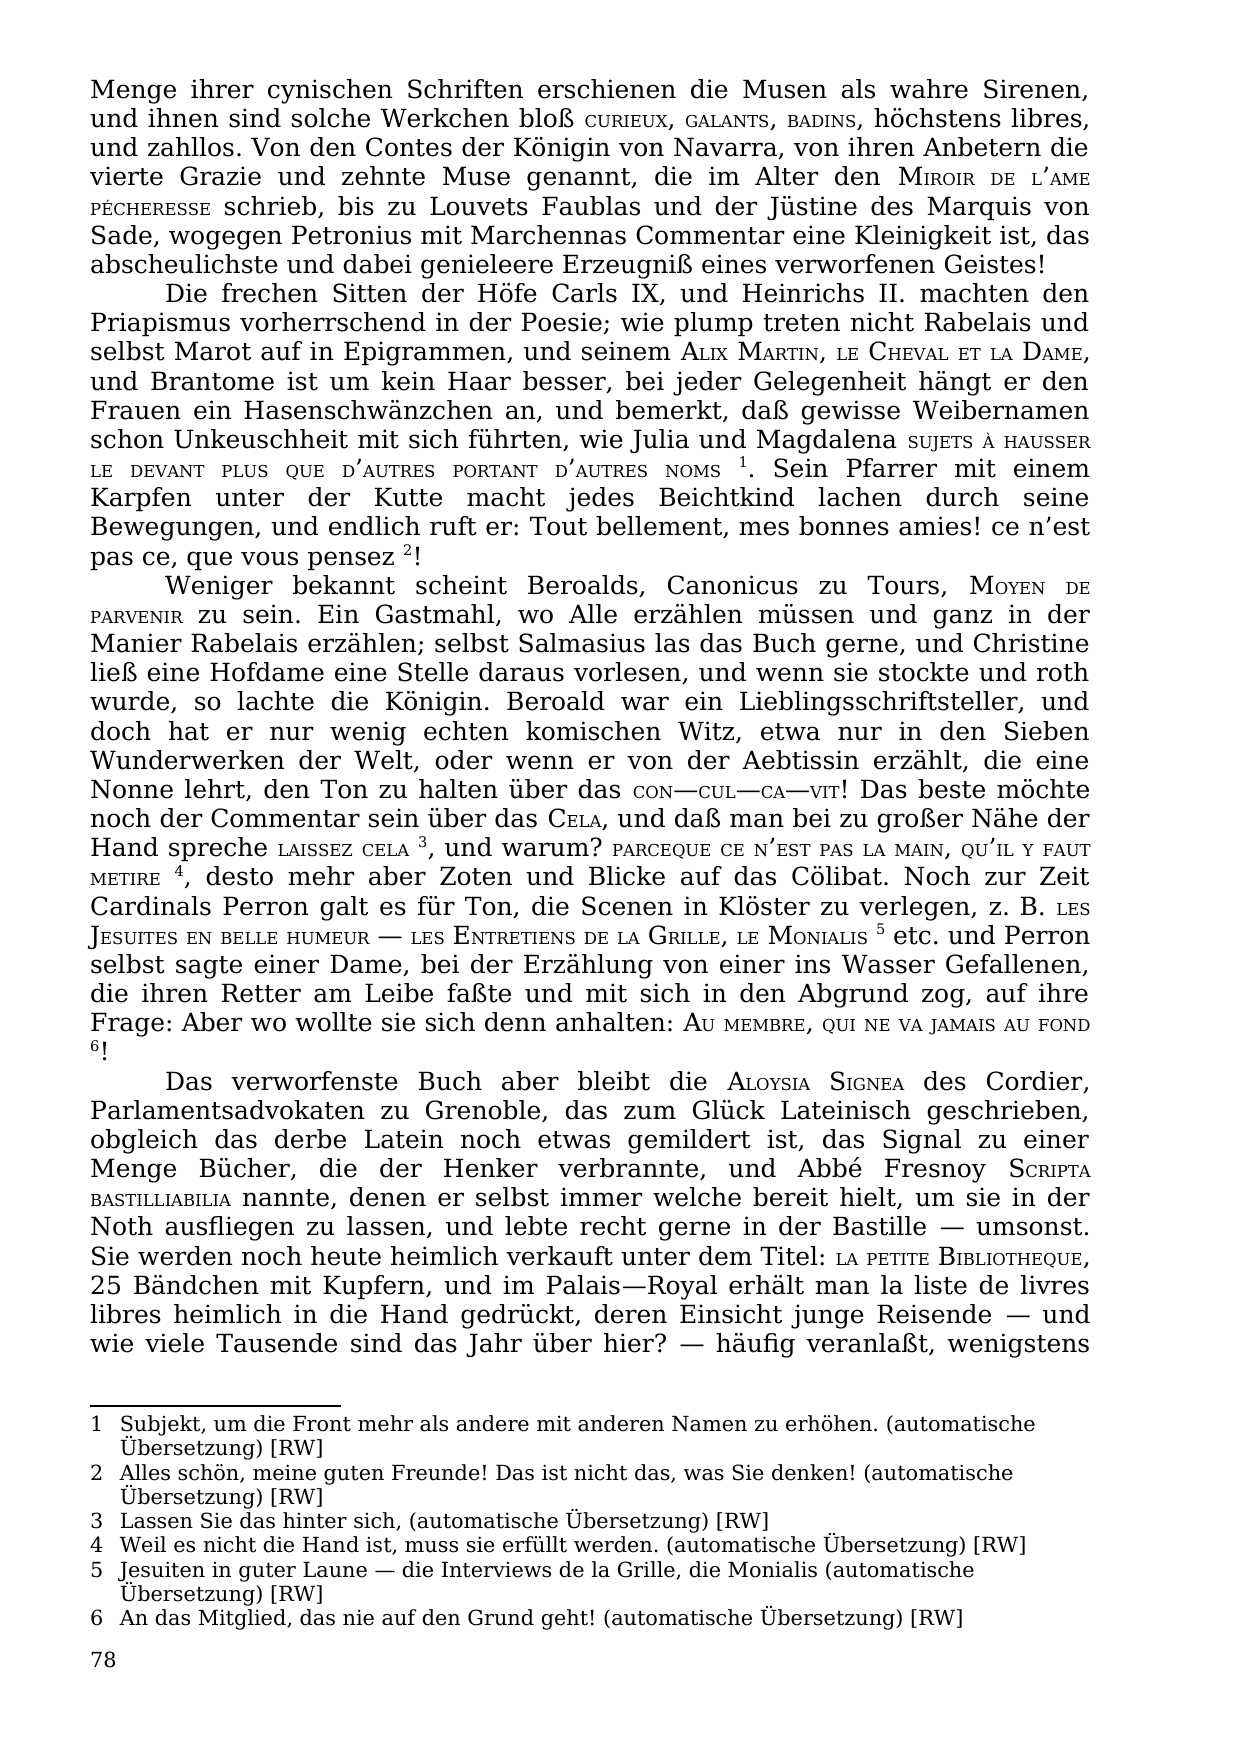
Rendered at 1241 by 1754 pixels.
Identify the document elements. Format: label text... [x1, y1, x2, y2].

text Die frechen Sitten der Höfe Carls IX, und Heinrichs II. machten den Priapismus vorherrschend in der Poesie; wie plump treten nicht Rabelais und selbst Marot auf in Epigrammen, und seinem Alix Martin, le Cheval et la Dame, und Brantome ist um kein Haar besser, bei jeder Gelegenheit hängt er den Frauen ein Hasenschwänzchen an, und bemerkt, daß gewisse Weibernamen schon Unkeuschheit mit sich führten, wie Julia und Magdalena sujets à hausser le devant plus que d’autres portant d’autres noms . Sein Pfarrer mit einem Karpfen unter der Kutte macht jedes Beichtkind lachen durch seine Bewegungen, und endlich ruft er: Tout bellement, mes bonnes amies! ce n’est pas ce, que vous pensez ! [90, 279, 1091, 571]
text Weniger bekannt scheint Beroalds, Canonicus zu Tours, Moyen de parvenir zu sein. Ein Gastmahl, wo Alle erzählen müssen und ganz in der Manier Rabelais erzählen; selbst Salmasius las das Buch gerne, und Christine ließ eine Hofdame eine Stelle daraus vorlesen, und wenn sie stockte und roth wurde, so lachte die Königin. Beroald war ein Lieblingsschriftsteller, und doch hat er nur wenig echten komischen Witz, etwa nur in den Sieben Wunderwerken der Welt, oder wenn er von der Aebtissin erzählt, die eine Nonne lehrt, den Ton zu halten über das con—cul—ca—vit! Das beste möchte noch der Commentar sein über das Cela, und daß man bei zu großer Nähe der Hand spreche laissez cela , und warum? parceque ce n’est pas la main, qu’il y faut metire , desto mehr aber Zoten und Blicke auf das Cölibat. Noch zur Zeit Cardinals Perron galt es für Ton, die Scenen in Klöster zu verlegen, z. B. les Jesuites en belle humeur — les Entretiens de la Grille, le Monialis etc. und Perron selbst sagte einer Dame, bei der Erzählung von einer ins Wasser Gefallenen, die ihren Retter am Leibe faßte und mit sich in den Abgrund zog, auf ihre Frage: Aber wo wollte sie sich denn anhalten: Au membre, qui ne va jamais au fond ! [90, 571, 1091, 1067]
text Subjekt, um die Front mehr als andere mit anderen Namen zu erhöhen. (automatische Übersetzung) [RW] [90, 1412, 1091, 1461]
text Alles schön, meine guten Freunde! Das ist nicht das, was Sie denken! (automatische Übersetzung) [RW] [90, 1461, 1091, 1509]
text Jesuiten in guter Laune — die Interviews de la Grille, die Monialis (automatische Übersetzung) [RW] [90, 1558, 1091, 1606]
text Lassen Sie das hinter sich, (automatische Übersetzung) [RW] [90, 1509, 1091, 1533]
text Weil es nicht die Hand ist, muss sie erfüllt werden. (automatische Übersetzung) [RW] [90, 1533, 1091, 1558]
text An das Mitglied, das nie auf den Grund geht! (automatische Übersetzung) [RW] [90, 1606, 1091, 1631]
text Menge ihrer cynischen Schriften erschienen die Musen als wahre Sirenen, und ihnen sind solche Werkchen bloß curieux, galants, badins, höchstens libres, und zahllos. Von den Contes der Königin von Navarra, von ihren Anbetern die vierte Grazie und zehnte Muse genannt, die im Alter den Miroir de l’ame pécheresse schrieb, bis zu Louvets Faublas und der Jüstine des Marquis von Sade, wogegen Petronius mit Marchennas Commentar eine Kleinigkeit ist, das abscheulichste und dabei genieleere Erzeugniß eines verworfenen Geistes! [90, 75, 1091, 279]
text Das verworfenste Buch aber bleibt die Aloysia Signea des Cordier, Parlamentsadvokaten zu Grenoble, das zum Glück Lateinisch geschrieben, obgleich das derbe Latein noch etwas gemildert ist, das Signal zu einer Menge Bücher, die der Henker verbrannte, und Abbé Fresnoy Scripta bastilliabilia nannte, denen er selbst immer welche bereit hielt, um sie in der Noth ausfliegen zu lassen, und lebte recht gerne in der Bastille — umsonst. Sie werden noch heute heimlich verkauft unter dem Titel: la petite Bibliotheque, 25 Bändchen mit Kupfern, und im Palais—Royal erhält man la liste de livres libres heimlich in die Hand gedrückt, deren Einsicht junge Reisende — und wie viele Tausende sind das Jahr über hier? — häufig veranlaßt, wenigstens [90, 1067, 1091, 1358]
